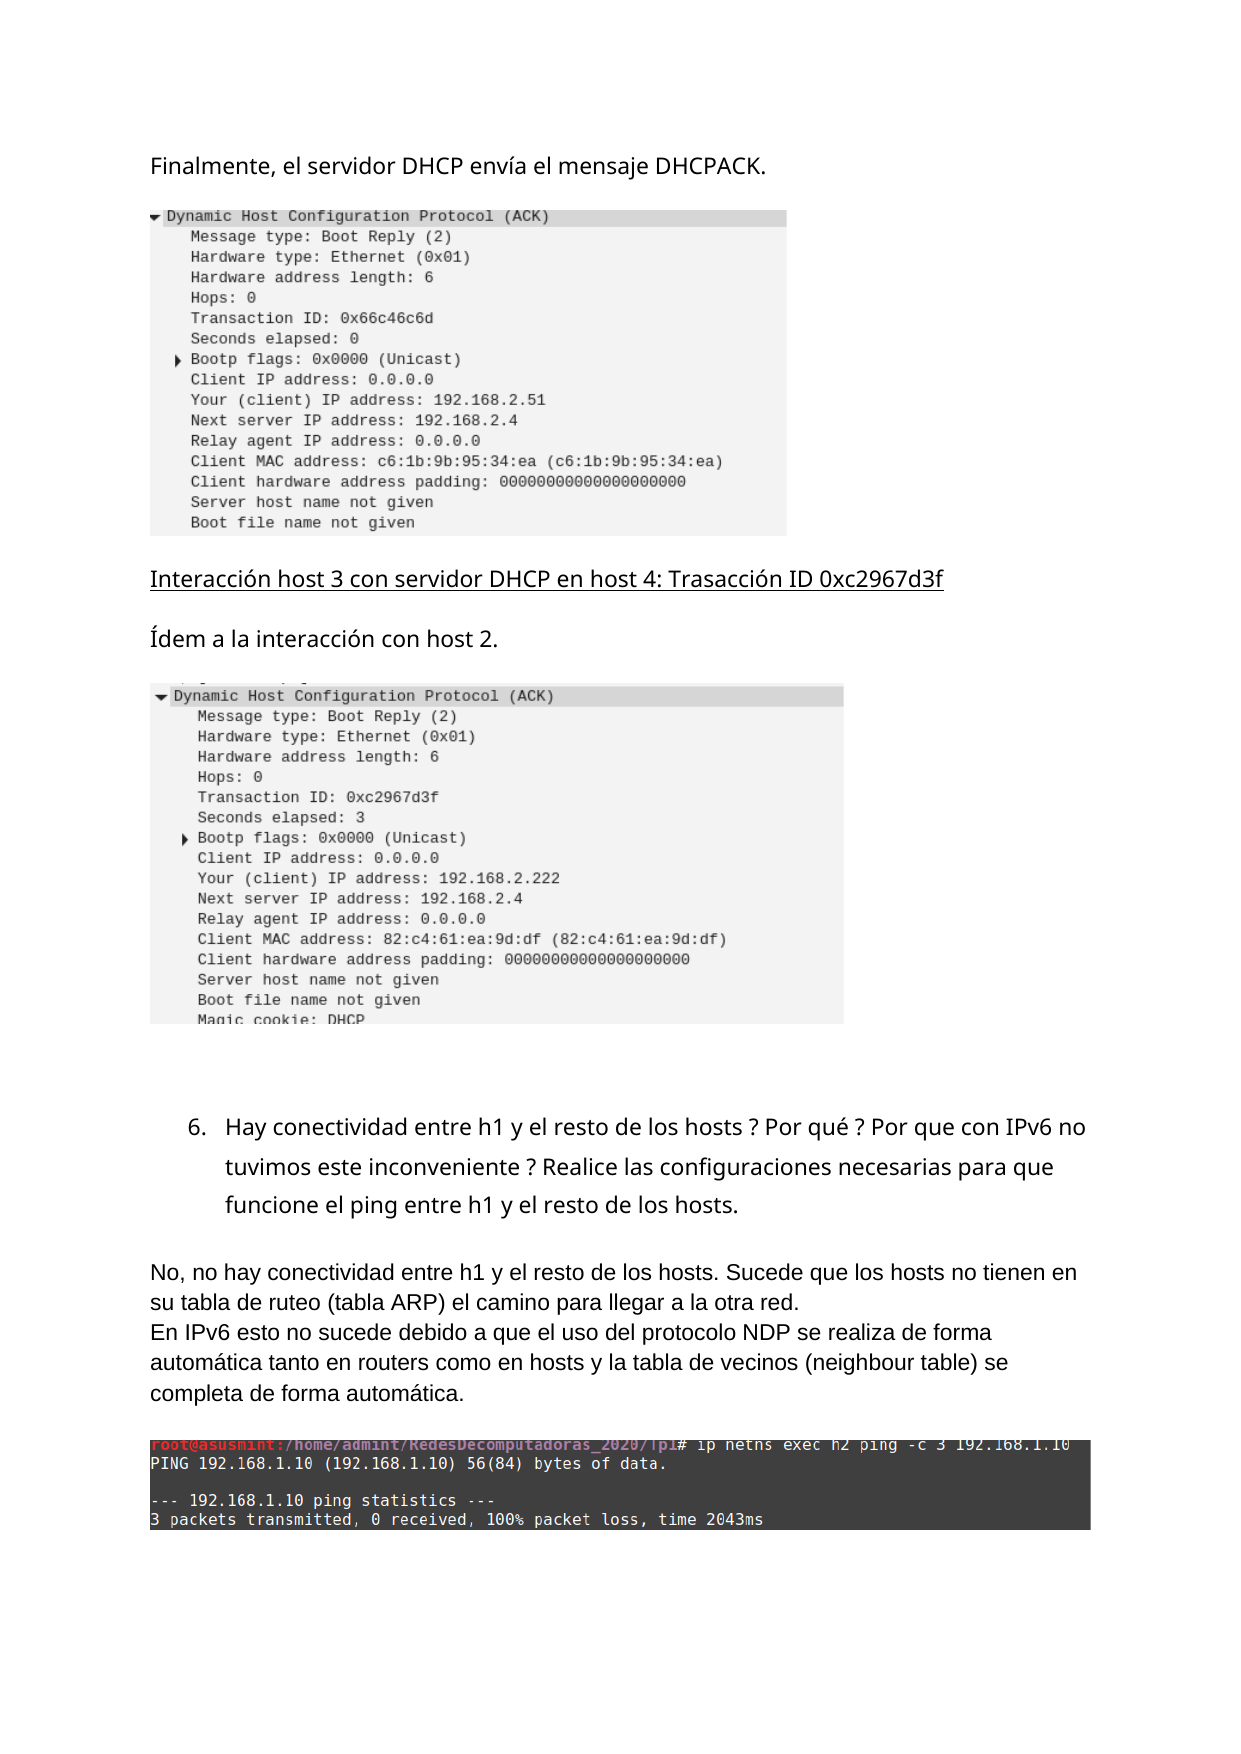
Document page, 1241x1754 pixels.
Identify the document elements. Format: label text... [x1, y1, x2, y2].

text Ídem a la interacción con host 2. [150, 623, 1090, 654]
text Interacción host 3 con servidor DHCP en host 4: Trasacción ID 0xc2967d3f [150, 563, 1090, 595]
picture [150, 1440, 1091, 1530]
list Hay conectividad entre h1 y el resto de los hosts ? Por qué ? Por que con IPv6 no tuvimos este inconveniente ? Realice las configuraciones necesarias para que funcione el ping entre h1 y el resto de los hosts. [187, 1111, 1090, 1221]
text En IPv6 esto no sucede debido a que el uso del protocolo NDP se realiza de forma automática tanto en routers como en hosts y la tabla de vecinos (neighbour table) se completa de forma automática. [150, 1319, 1090, 1406]
text Finalmente, el servidor DHCP envía el mensaje DHCPACK. [150, 150, 1090, 181]
picture [150, 683, 844, 1024]
text No, no hay conectividad entre h1 y el resto de los hosts. Sucede que los hosts no tienen en su tabla de ruteo (tabla ARP) el camino para llegar a la otra red. [150, 1259, 1090, 1315]
picture [150, 210, 787, 536]
